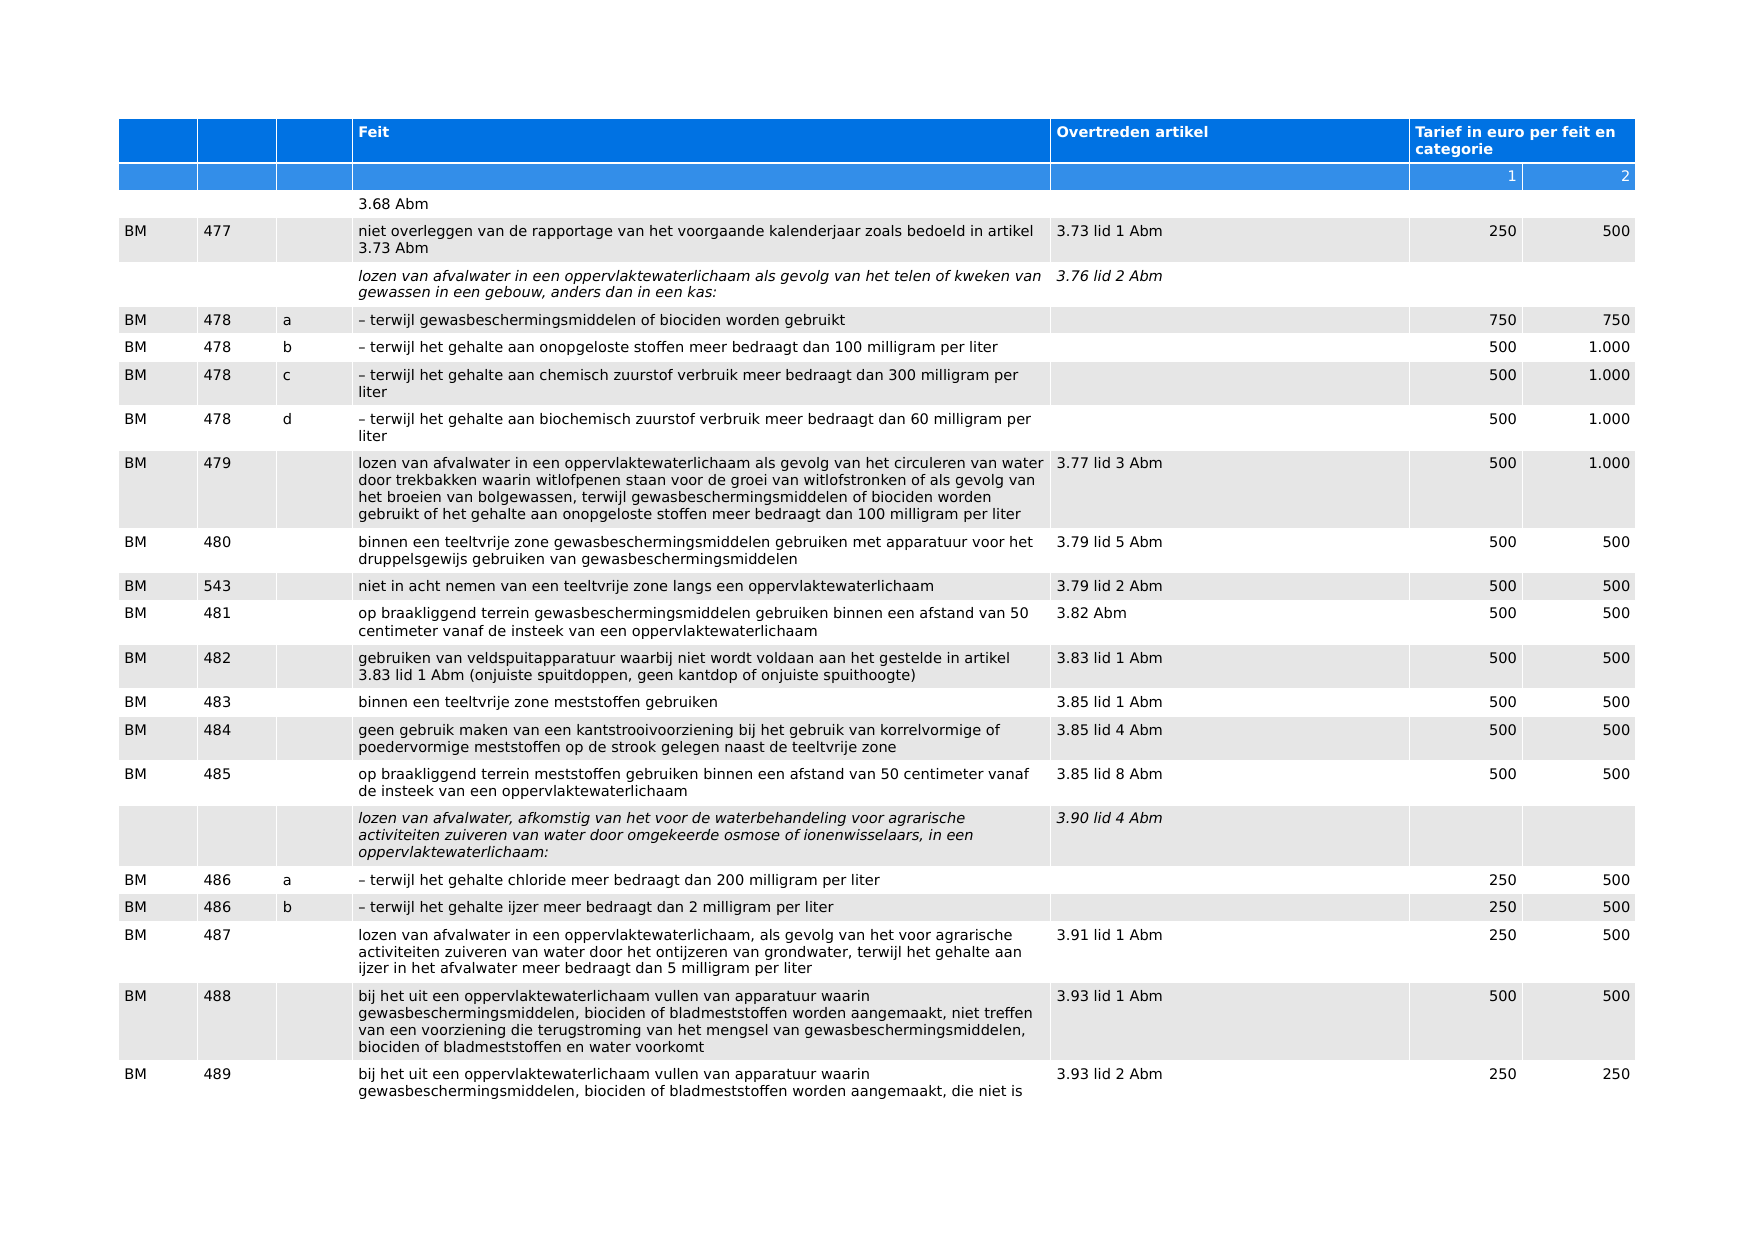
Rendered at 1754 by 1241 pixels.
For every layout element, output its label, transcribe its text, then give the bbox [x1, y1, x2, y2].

table_cell BM [119, 894, 197, 921]
table_header [198, 119, 276, 162]
table_cell 481 [198, 601, 276, 644]
table_cell [198, 164, 276, 190]
table_cell [1051, 307, 1409, 333]
table_cell 478 [198, 307, 276, 333]
table_cell [277, 218, 352, 262]
table_cell [119, 164, 197, 190]
table_cell 500 [1410, 761, 1522, 804]
table_cell 3.79 lid 2 Abm [1051, 573, 1409, 600]
table_cell BM [119, 1061, 197, 1105]
table_cell [1410, 191, 1522, 217]
table_cell 489 [198, 1061, 276, 1105]
table_cell – terwijl het gehalte aan biochemisch zuurstof verbruik meer bedraagt dan 60 milligram per liter [353, 406, 1050, 449]
table_cell 500 [1523, 894, 1635, 921]
table_cell b [277, 894, 352, 921]
table_cell 250 [1410, 218, 1522, 262]
table_cell 1.000 [1523, 451, 1635, 528]
table_cell [1523, 806, 1635, 866]
table_cell [277, 573, 352, 600]
table_cell 500 [1410, 601, 1522, 644]
table_cell BM [119, 573, 197, 600]
table_cell 1.000 [1523, 362, 1635, 405]
table_cell [1051, 362, 1409, 405]
table_cell [119, 806, 197, 866]
table_cell op braakliggend terrein gewasbeschermingsmiddelen gebruiken binnen een afstand van 50 centimeter vanaf de insteek van een oppervlaktewaterlichaam [353, 601, 1050, 644]
table_cell 480 [198, 529, 276, 572]
table_cell 3.85 lid 4 Abm [1051, 717, 1409, 760]
table_cell 500 [1523, 867, 1635, 893]
table_cell op braakliggend terrein meststoffen gebruiken binnen een afstand van 50 centimeter vanaf de insteek van een oppervlaktewaterlichaam [353, 761, 1050, 804]
table_cell [1410, 806, 1522, 866]
table_header [277, 119, 352, 162]
table_cell 250 [1410, 922, 1522, 982]
table_cell 3.91 lid 1 Abm [1051, 922, 1409, 982]
table_cell 500 [1523, 218, 1635, 262]
table_cell 500 [1523, 645, 1635, 688]
table_cell bij het uit een oppervlaktewaterlichaam vullen van apparatuur waarin gewasbeschermingsmiddelen, biociden of bladmeststoffen worden aangemaakt, die niet is [353, 1061, 1050, 1105]
table_cell [1051, 406, 1409, 449]
table_cell 3.73 lid 1 Abm [1051, 218, 1409, 262]
table_cell 1.000 [1523, 335, 1635, 361]
table_cell geen gebruik maken van een kantstrooivoorziening bij het gebruik van korrelvormige of poedervormige meststoffen op de strook gelegen naast de teeltvrije zone [353, 717, 1050, 760]
table_cell [1051, 867, 1409, 893]
table_cell BM [119, 601, 197, 644]
table_header [119, 119, 197, 162]
table_cell [277, 922, 352, 982]
table_cell [198, 806, 276, 866]
table_cell gebruiken van veldspuitapparatuur waarbij niet wordt voldaan aan het gestelde in artikel 3.83 lid 1 Abm (onjuiste spuitdoppen, geen kantdop of onjuiste spuithoogte) [353, 645, 1050, 688]
table_cell 500 [1523, 717, 1635, 760]
table_cell [277, 983, 352, 1060]
table_cell 3.85 lid 1 Abm [1051, 690, 1409, 716]
table_cell 2 [1523, 164, 1635, 190]
table_cell 500 [1523, 573, 1635, 600]
table_cell BM [119, 922, 197, 982]
table_cell lozen van afvalwater in een oppervlaktewaterlichaam als gevolg van het telen of kweken van gewassen in een gebouw, anders dan in een kas: [353, 263, 1050, 306]
table_cell – terwijl het gehalte chloride meer bedraagt dan 200 milligram per liter [353, 867, 1050, 893]
table_cell BM [119, 451, 197, 528]
table_cell [1051, 191, 1409, 217]
table_cell [1051, 894, 1409, 921]
table_cell 3.79 lid 5 Abm [1051, 529, 1409, 572]
table_cell 500 [1410, 573, 1522, 600]
table_cell BM [119, 645, 197, 688]
table_cell [119, 263, 197, 306]
table_cell [277, 601, 352, 644]
table_cell 3.83 lid 1 Abm [1051, 645, 1409, 688]
table_cell 3.76 lid 2 Abm [1051, 263, 1409, 306]
table_cell [353, 164, 1050, 190]
table_cell a [277, 307, 352, 333]
table_cell 500 [1523, 690, 1635, 716]
table_cell 3.68 Abm [353, 191, 1050, 217]
table_cell 500 [1523, 529, 1635, 572]
table_cell 486 [198, 894, 276, 921]
table_cell 3.82 Abm [1051, 601, 1409, 644]
table_cell 250 [1410, 867, 1522, 893]
table_cell 500 [1523, 761, 1635, 804]
table_cell 250 [1410, 894, 1522, 921]
table_cell BM [119, 690, 197, 716]
table_cell [119, 191, 197, 217]
table_cell 543 [198, 573, 276, 600]
table_cell niet overleggen van de rapportage van het voorgaande kalenderjaar zoals bedoeld in artikel 3.73 Abm [353, 218, 1050, 262]
table_cell 482 [198, 645, 276, 688]
table_cell [198, 263, 276, 306]
table_cell 250 [1523, 1061, 1635, 1105]
table_cell 484 [198, 717, 276, 760]
table_cell [277, 690, 352, 716]
table_cell lozen van afvalwater, afkomstig van het voor de waterbehandeling voor agrarische activiteiten zuiveren van water door omgekeerde osmose of ionenwisselaars, in een oppervlaktewaterlichaam: [353, 806, 1050, 866]
table_cell 477 [198, 218, 276, 262]
table_cell 486 [198, 867, 276, 893]
table_cell 3.85 lid 8 Abm [1051, 761, 1409, 804]
table_cell 500 [1410, 406, 1522, 449]
table_cell 478 [198, 335, 276, 361]
table_cell lozen van afvalwater in een oppervlaktewaterlichaam, als gevolg van het voor agrarische activiteiten zuiveren van water door het ontijzeren van grondwater, terwijl het gehalte aan ijzer in het afvalwater meer bedraagt dan 5 milligram per liter [353, 922, 1050, 982]
table_cell 3.93 lid 2 Abm [1051, 1061, 1409, 1105]
table_cell 483 [198, 690, 276, 716]
table_cell 485 [198, 761, 276, 804]
table_cell d [277, 406, 352, 449]
table_cell 500 [1410, 335, 1522, 361]
table_cell [277, 761, 352, 804]
table_cell lozen van afvalwater in een oppervlaktewaterlichaam als gevolg van het circuleren van water door trekbakken waarin witlofpenen staan voor de groei van witlofstronken of als gevolg van het broeien van bolgewassen, terwijl gewasbeschermingsmiddelen of biociden worden gebruikt of het gehalte aan onopgeloste stoffen meer bedraagt dan 100 milligram per liter [353, 451, 1050, 528]
table_cell 500 [1410, 362, 1522, 405]
table_header Tarief in euro per feit en categorie [1410, 119, 1635, 162]
table_cell [277, 645, 352, 688]
table_cell 250 [1410, 1061, 1522, 1105]
table_cell 3.77 lid 3 Abm [1051, 451, 1409, 528]
table_cell [277, 164, 352, 190]
table_cell [277, 191, 352, 217]
table_cell c [277, 362, 352, 405]
table_cell [1051, 164, 1409, 190]
table_cell 750 [1523, 307, 1635, 333]
table_cell – terwijl het gehalte aan chemisch zuurstof verbruik meer bedraagt dan 300 milligram per liter [353, 362, 1050, 405]
table_cell 500 [1523, 922, 1635, 982]
table_cell 478 [198, 406, 276, 449]
table_cell 500 [1410, 529, 1522, 572]
table_cell [277, 1061, 352, 1105]
table_cell BM [119, 218, 197, 262]
table_cell – terwijl het gehalte ijzer meer bedraagt dan 2 milligram per liter [353, 894, 1050, 921]
table_cell niet in acht nemen van een teeltvrije zone langs een oppervlaktewaterlichaam [353, 573, 1050, 600]
table_header Feit [353, 119, 1050, 162]
table_cell [1410, 263, 1522, 306]
table_cell BM [119, 406, 197, 449]
table_cell 500 [1410, 690, 1522, 716]
table_cell BM [119, 307, 197, 333]
table_cell 488 [198, 983, 276, 1060]
table_cell [1523, 263, 1635, 306]
table_cell b [277, 335, 352, 361]
table_cell 479 [198, 451, 276, 528]
table_cell [277, 529, 352, 572]
table_cell – terwijl het gehalte aan onopgeloste stoffen meer bedraagt dan 100 milligram per liter [353, 335, 1050, 361]
table_cell 500 [1410, 645, 1522, 688]
table_cell 750 [1410, 307, 1522, 333]
table_cell [1051, 335, 1409, 361]
table_cell BM [119, 717, 197, 760]
table_cell 3.90 lid 4 Abm [1051, 806, 1409, 866]
table_cell [277, 451, 352, 528]
table_cell – terwijl gewasbeschermingsmiddelen of biociden worden gebruikt [353, 307, 1050, 333]
table_cell [1523, 191, 1635, 217]
table_cell BM [119, 761, 197, 804]
table_cell 487 [198, 922, 276, 982]
table_cell 1.000 [1523, 406, 1635, 449]
table_cell [277, 263, 352, 306]
table_cell binnen een teeltvrije zone gewasbeschermingsmiddelen gebruiken met apparatuur voor het druppelsgewijs gebruiken van gewasbeschermingsmiddelen [353, 529, 1050, 572]
table_cell a [277, 867, 352, 893]
table_cell 3.93 lid 1 Abm [1051, 983, 1409, 1060]
table_cell BM [119, 529, 197, 572]
table_cell 500 [1523, 983, 1635, 1060]
table_cell 478 [198, 362, 276, 405]
table_cell 500 [1410, 717, 1522, 760]
table_header Overtreden artikel [1051, 119, 1409, 162]
table_cell [277, 717, 352, 760]
table_cell bij het uit een oppervlaktewaterlichaam vullen van apparatuur waarin gewasbeschermingsmiddelen, biociden of bladmeststoffen worden aangemaakt, niet treffen van een voorziening die terugstroming van het mengsel van gewasbeschermingsmiddelen, biociden of bladmeststoffen en water voorkomt [353, 983, 1050, 1060]
table_cell 1 [1410, 164, 1522, 190]
table_cell [277, 806, 352, 866]
table_cell BM [119, 983, 197, 1060]
table_cell 500 [1410, 451, 1522, 528]
table_cell [198, 191, 276, 217]
table_cell 500 [1410, 983, 1522, 1060]
table_cell BM [119, 867, 197, 893]
table_cell 500 [1523, 601, 1635, 644]
table_cell binnen een teeltvrije zone meststoffen gebruiken [353, 690, 1050, 716]
table_cell BM [119, 335, 197, 361]
table_cell BM [119, 362, 197, 405]
